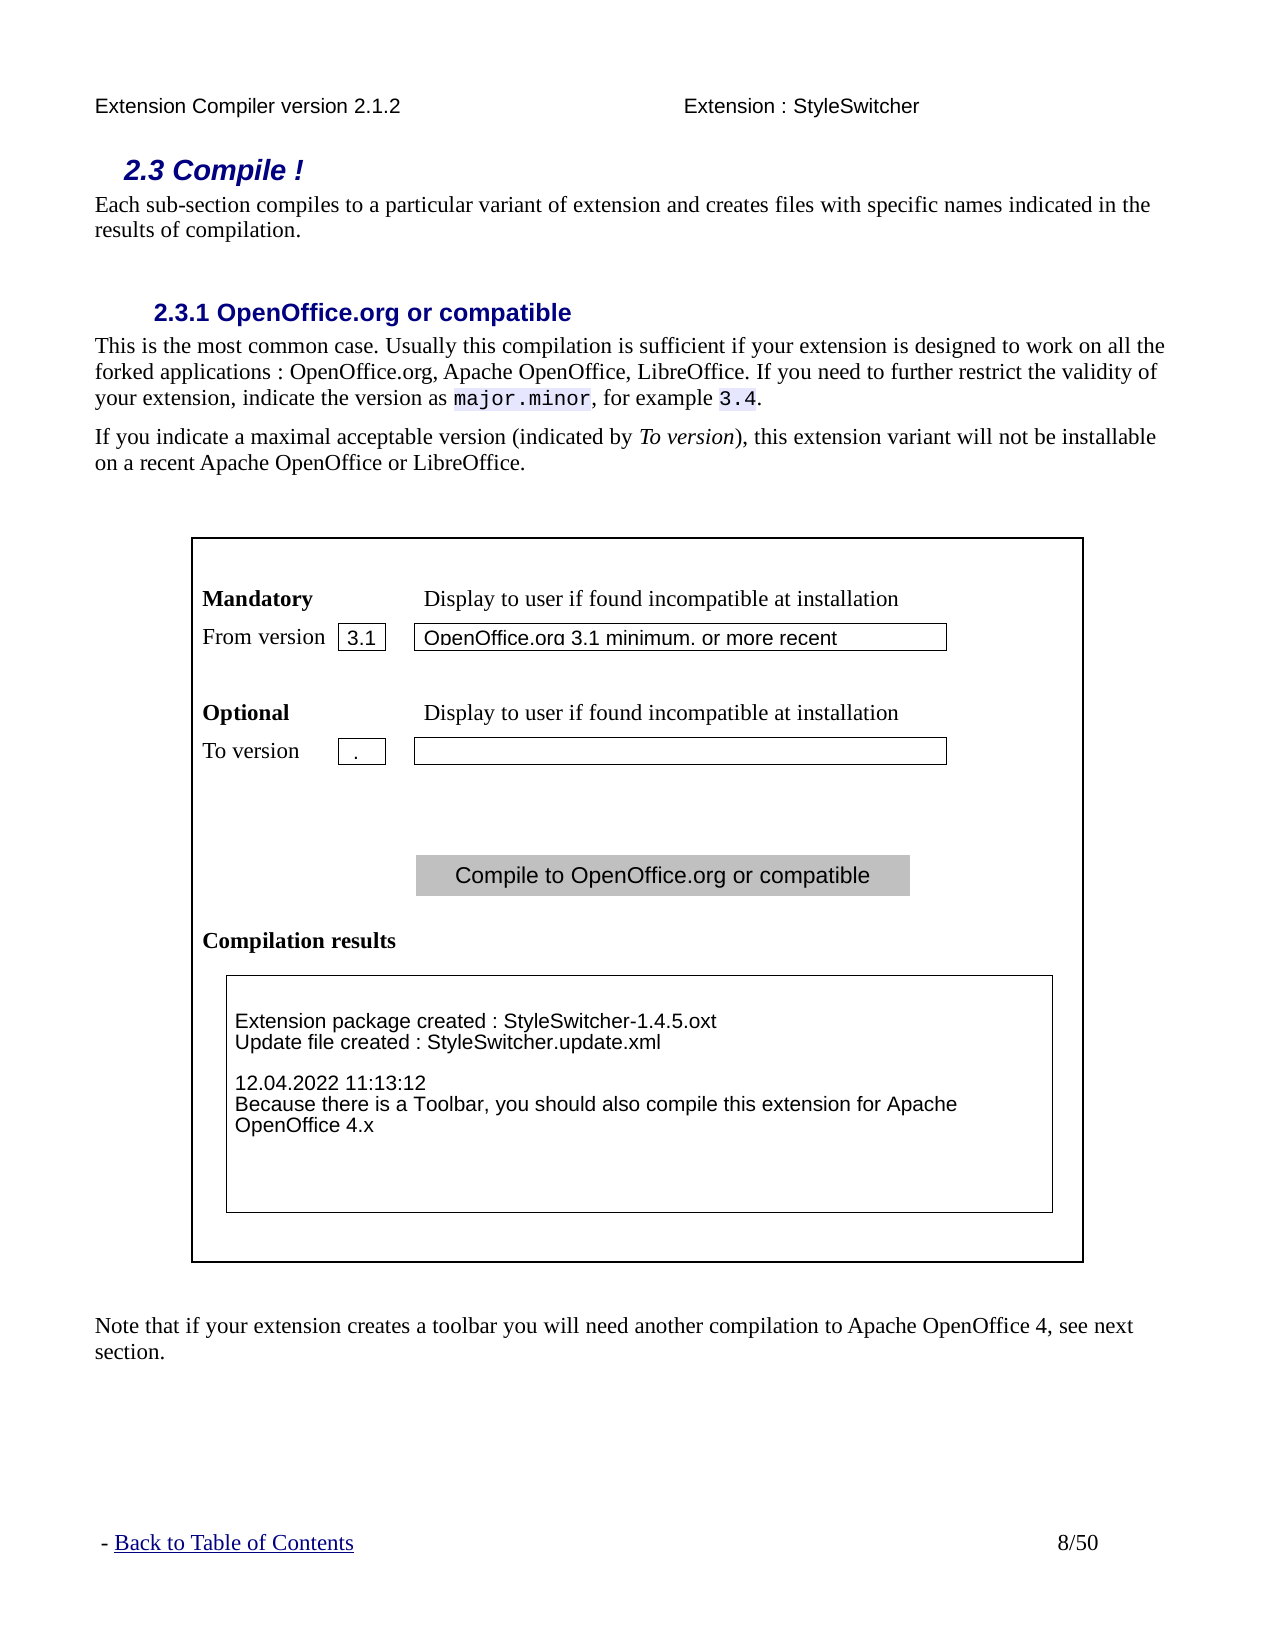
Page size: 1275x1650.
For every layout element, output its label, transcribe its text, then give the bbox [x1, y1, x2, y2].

subtitle OpenOffice.org or compatible [153, 299, 1181, 327]
text If you indicate a maximal acceptable version (indicated by To version), this extension variant will not be installable on a recent Apache OpenOffice or LibreOffice. [94, 424, 1181, 475]
text Optional Display to user if found incompatible at installation [202, 700, 1073, 726]
text [386, 738, 414, 764]
text From version [202, 624, 338, 650]
text [386, 624, 414, 650]
text To version [202, 738, 338, 764]
text Note that if your extension creates a toolbar you will need another compilation to Apache OpenOffice 4, see next section. [94, 1313, 1181, 1364]
text Compilation results [202, 928, 1073, 954]
text Mandatory Display to user if found incompatible at installation [202, 586, 1073, 612]
text Each sub-section compiles to a particular variant of extension and creates files with specific names indicated in the results of compilation. [94, 192, 1181, 243]
subtitle Compile ! [124, 153, 1181, 186]
text This is the most common case. Usually this compilation is sufficient if your extension is designed to work on all the forked applications : OpenOffice.org, Apache OpenOffice, LibreOffice. If you need to further restrict the validity of your extension, indicate the version as major.minor, for example 3.4. [94, 333, 1181, 411]
text [947, 624, 1073, 650]
text [947, 738, 1073, 764]
